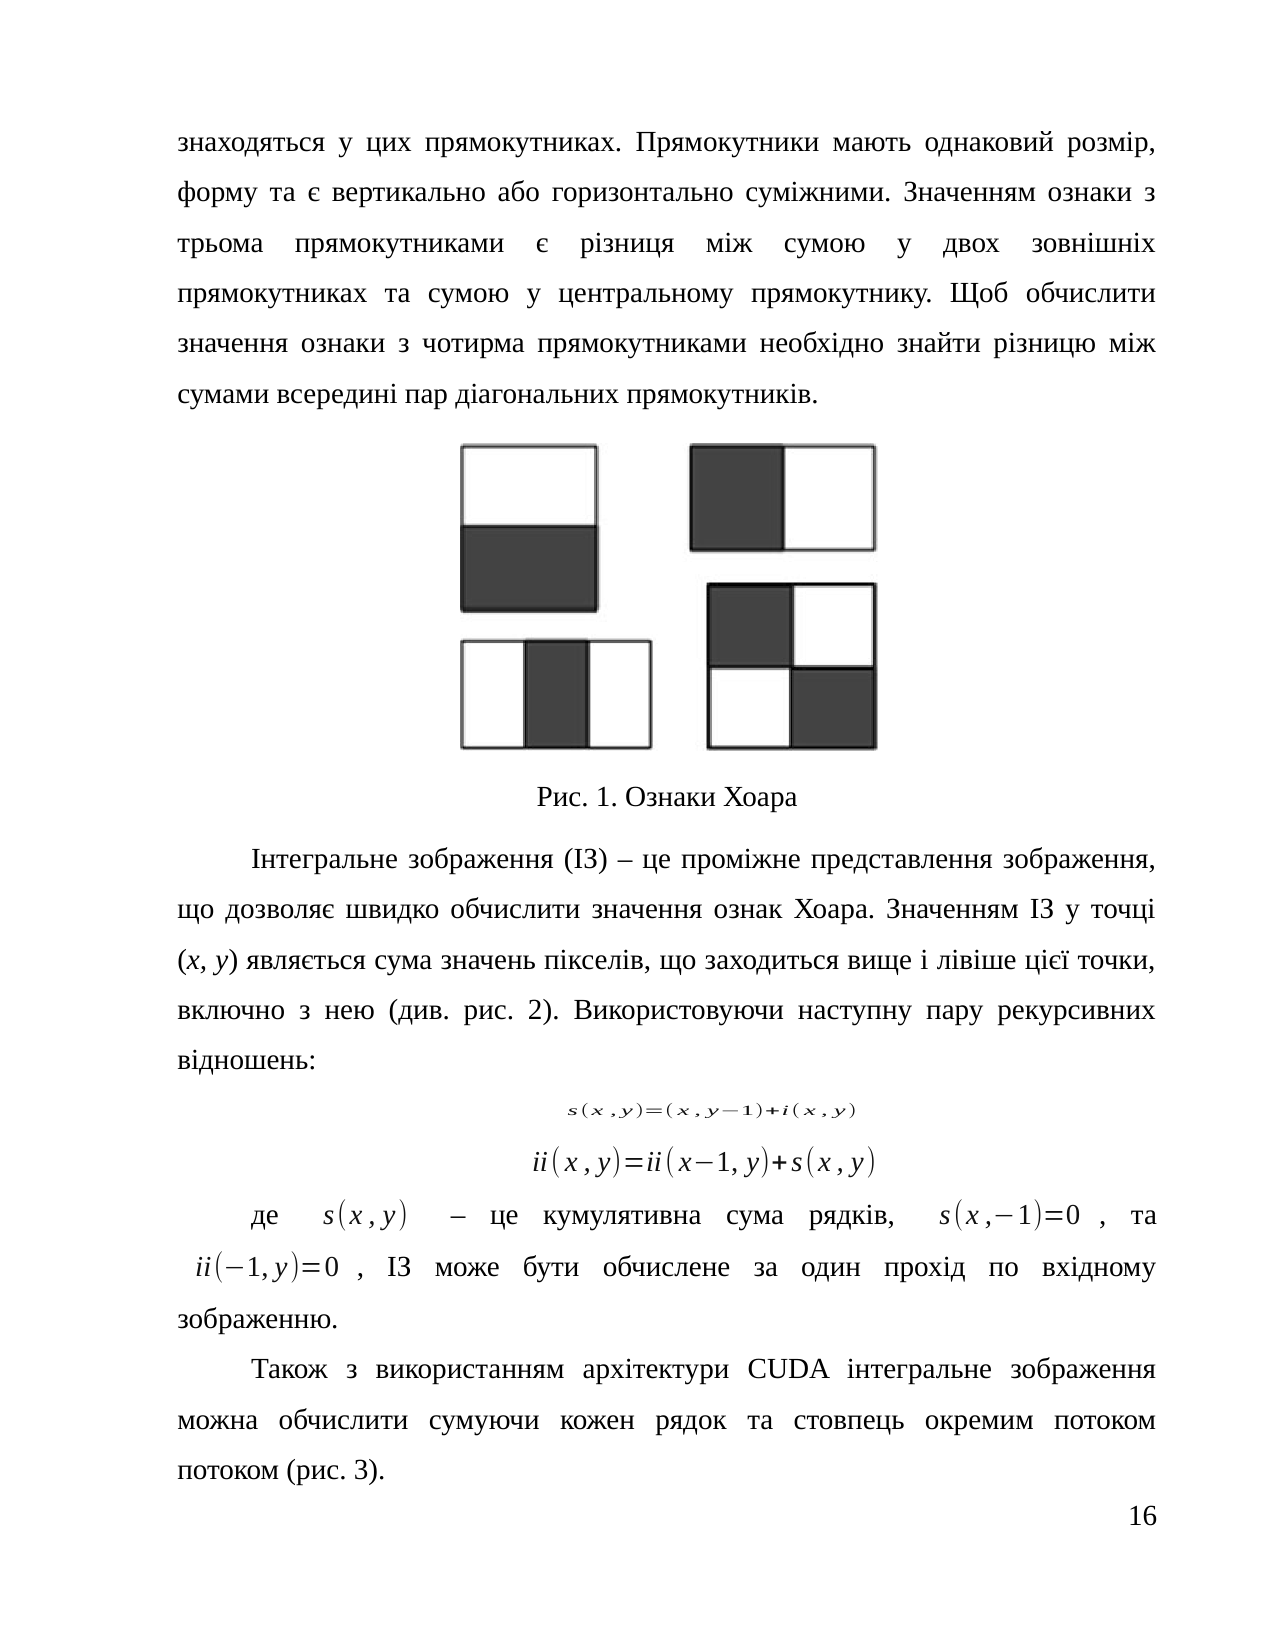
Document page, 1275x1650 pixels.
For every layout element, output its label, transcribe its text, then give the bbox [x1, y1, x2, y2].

text Рис. 1. Ознаки Хоара [177, 779, 1157, 812]
text Інтегральне зображення (ІЗ) – це проміжне представлення зображення, що дозволяє швидко обчислити значення ознак Хоара. Значенням ІЗ у точці (х, у) являється сума значень пікселів, що заходиться вище і лівіше цієї точки, включно з нею (див. рис. 2). Використовуючи наступну пару рекурсивних відношень: [177, 841, 1157, 1076]
text де – це кумулятивна сума рядків, , та , ІЗ може бути обчислене за один прохід по вхідному зображенню. [177, 1197, 1157, 1335]
text знаходяться у цих прямокутниках. Прямокутники мають однаковий розмір, форму та є вертикально або горизонтально суміжними. Значенням ознаки з трьома прямокутниками є різниця між сумою у двох зовнішніх прямокутниках та сумою у центральному прямокутнику. Щоб обчислити значення ознаки з чотирма прямокутниками необхідно знайти різницю між сумами всередині пар діагональних прямокутників. [177, 124, 1157, 409]
text Також з використанням архітектури CUDA інтегральне зображення можна обчислити сумуючи кожен рядок та стовпець окремим потоком потоком (рис. 3). [177, 1351, 1157, 1486]
picture [443, 439, 891, 761]
